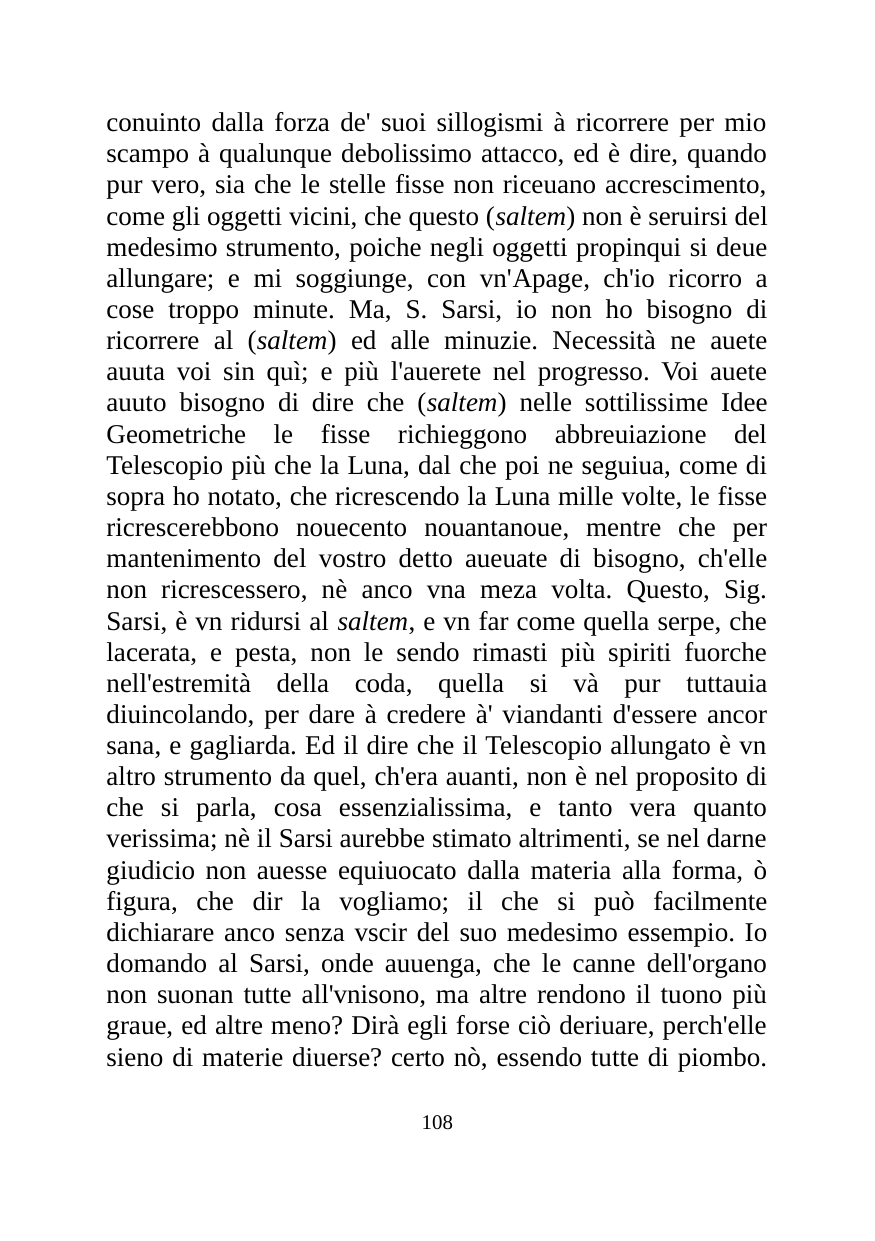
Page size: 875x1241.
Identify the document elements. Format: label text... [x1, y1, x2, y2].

text conuinto dalla forza de' suoi sillogismi à ricorrere per mio scampo à qualunque debolissimo attacco, ed è dire, quando pur vero, sia che le stelle fisse non riceuano accrescimento, come gli oggetti vicini, che questo (saltem) non è seruirsi del medesimo strumento, poiche negli oggetti propinqui si deue allungare; e mi soggiunge, con vn'Apage, ch'io ricorro a cose troppo minute. Ma, S. Sarsi, io non ho bisogno di ricorrere al (saltem) ed alle minuzie. Necessità ne auete auuta voi sin quì; e più l'auerete nel progresso. Voi auete auuto bisogno di dire che (saltem) nelle sottilissime Idee Geometriche le fisse richieggono abbreuiazione del Telescopio più che la Luna, dal che poi ne seguiua, come di sopra ho notato, che ricrescendo la Luna mille volte, le fisse ricrescerebbono nouecento nouantanoue, mentre che per mantenimento del vostro detto aueuate di bisogno, ch'elle non ricrescessero, nè anco vna meza volta. Questo, Sig. Sarsi, è vn ridursi al saltem, e vn far come quella serpe, che lacerata, e pesta, non le sendo rimasti più spiriti fuorche nell'estremità della coda, quella si và pur tuttauia diuincolando, per dare à credere à' viandanti d'essere ancor sana, e gagliarda. Ed il dire che il Telescopio allungato è vn altro strumento da quel, ch'era auanti, non è nel proposito di che si parla, cosa essenzialissima, e tanto vera quanto verissima; nè il Sarsi aurebbe stimato altrimenti, se nel darne giudicio non auesse equiuocato dalla materia alla forma, ò figura, che dir la vogliamo; il che si può facilmente dichiarare anco senza vscir del suo medesimo essempio. Io domando al Sarsi, onde auuenga, che le canne dell'organo non suonan tutte all'vnisono, ma altre rendono il tuono più graue, ed altre meno? Dirà egli forse ciò deriuare, perch'elle sieno di materie diuerse? certo nò, essendo tutte di piombo. [106, 106, 768, 1072]
